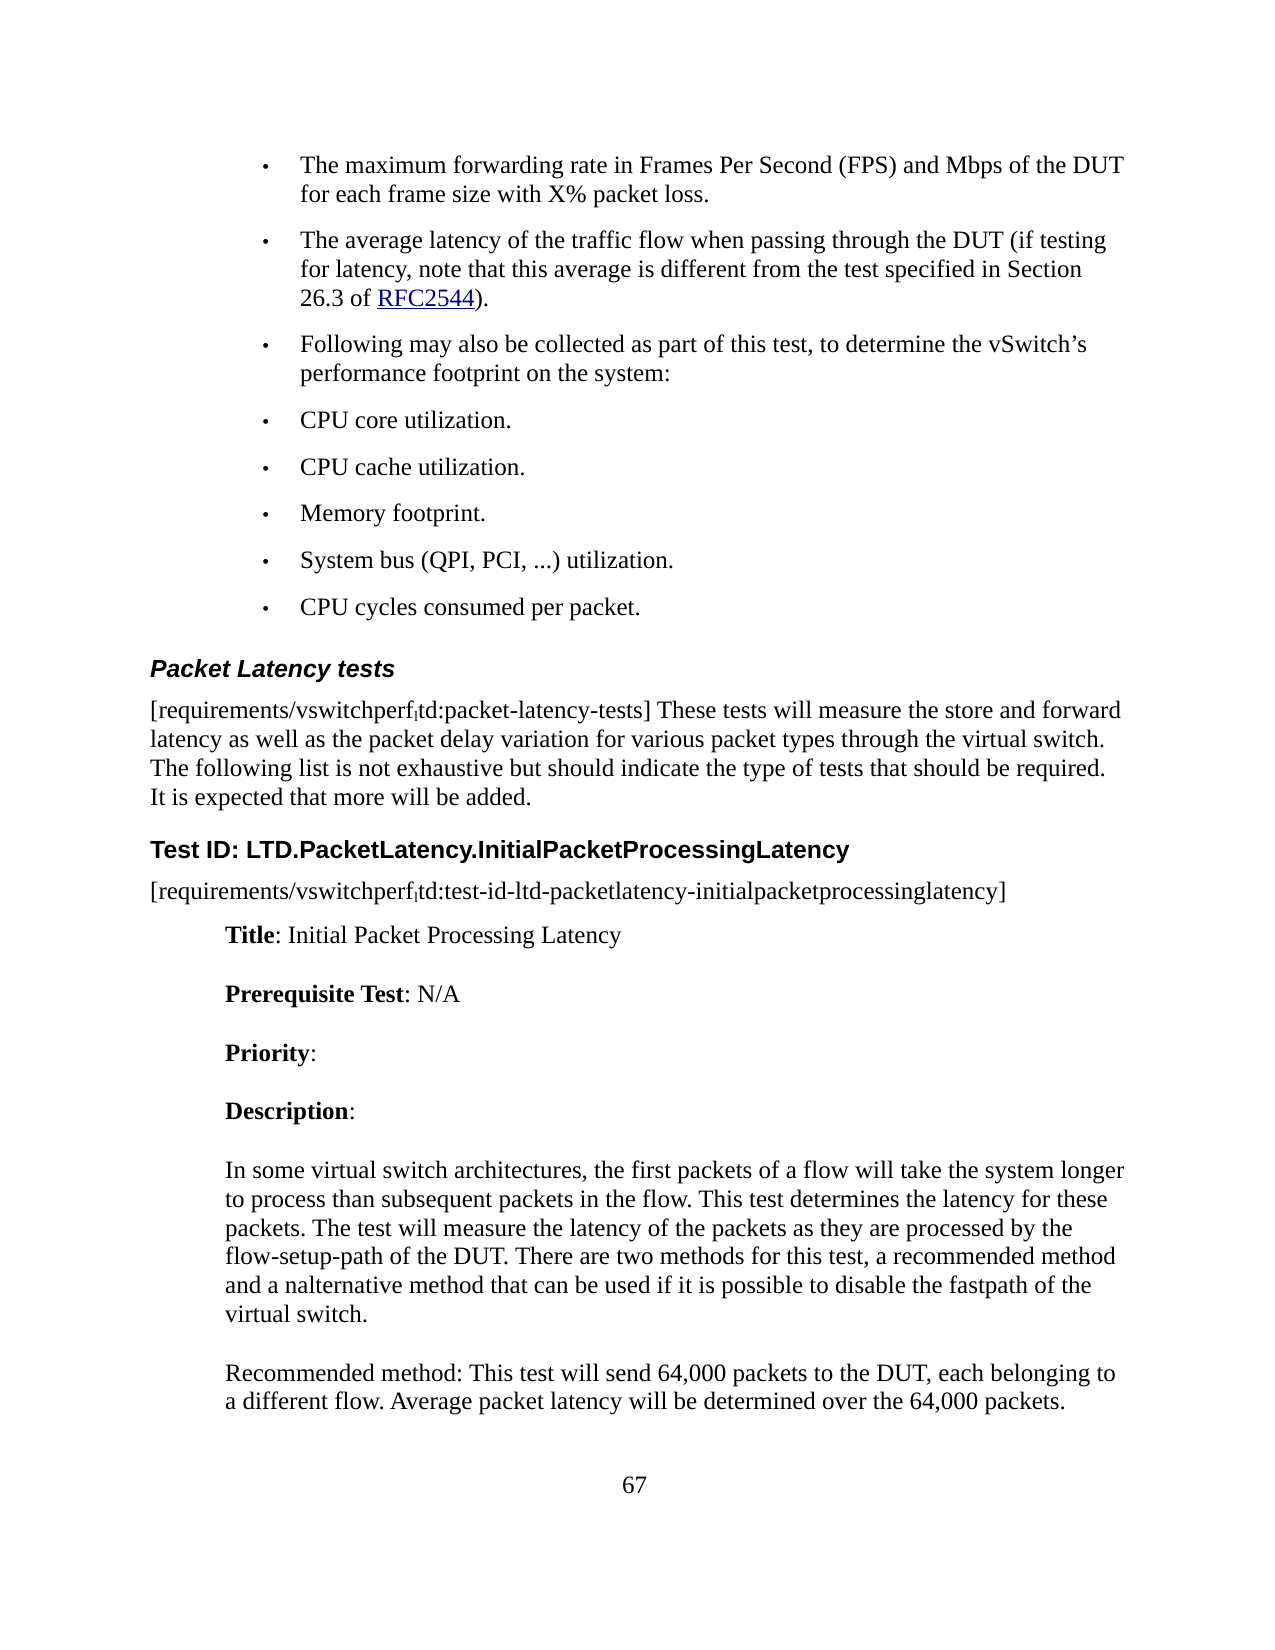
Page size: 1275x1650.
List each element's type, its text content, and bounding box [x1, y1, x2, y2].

text Prerequisite Test: N/A [225, 979, 1125, 1008]
text [requirements/vswitchperfltd:packet-latency-tests] These tests will measure the store and forward latency as well as the packet delay variation for various packet types through the virtual switch. The following list is not exhaustive but should indicate the type of tests that should be required. It is expected that more will be added. [150, 695, 1125, 810]
list CPU core utilization. [262, 405, 1125, 434]
list Memory footprint. [262, 498, 1125, 527]
text [requirements/vswitchperfltd:test-id-ltd-packetlatency-initialpacketprocessinglatency] [150, 876, 1125, 905]
text In some virtual switch architectures, the first packets of a flow will take the system longer to process than subsequent packets in the flow. This test determines the latency for these packets. The test will measure the latency of the packets as they are processed by the flow-setup-path of the DUT. There are two methods for this test, a recommended method and a nalternative method that can be used if it is possible to disable the fastpath of the virtual switch. [225, 1155, 1125, 1328]
text Priority: [225, 1038, 1125, 1066]
subtitle Test ID: LTD.PacketLatency.InitialPacketProcessingLatency [150, 835, 1125, 864]
list The average latency of the traffic flow when passing through the DUT (if testing for latency, note that this average is different from the test specified in Section 26.3 of RFC2544). [262, 225, 1125, 312]
list The maximum forwarding rate in Frames Per Second (FPS) and Mbps of the DUT for each frame size with X% packet loss. [262, 150, 1125, 207]
list CPU cache utilization. [262, 452, 1125, 480]
text Title: Initial Packet Processing Latency [225, 920, 1125, 949]
text Description: [225, 1096, 1125, 1125]
list System bus (QPI, PCI, ...) utilization. [262, 545, 1125, 574]
list CPU cycles consumed per packet. [262, 592, 1125, 620]
subtitle Packet Latency tests [150, 654, 1125, 683]
text Recommended method: This test will send 64,000 packets to the DUT, each belonging to a different flow. Average packet latency will be determined over the 64,000 packets. [225, 1358, 1125, 1415]
list Following may also be collected as part of this test, to determine the vSwitch’s performance footprint on the system: [262, 329, 1125, 387]
